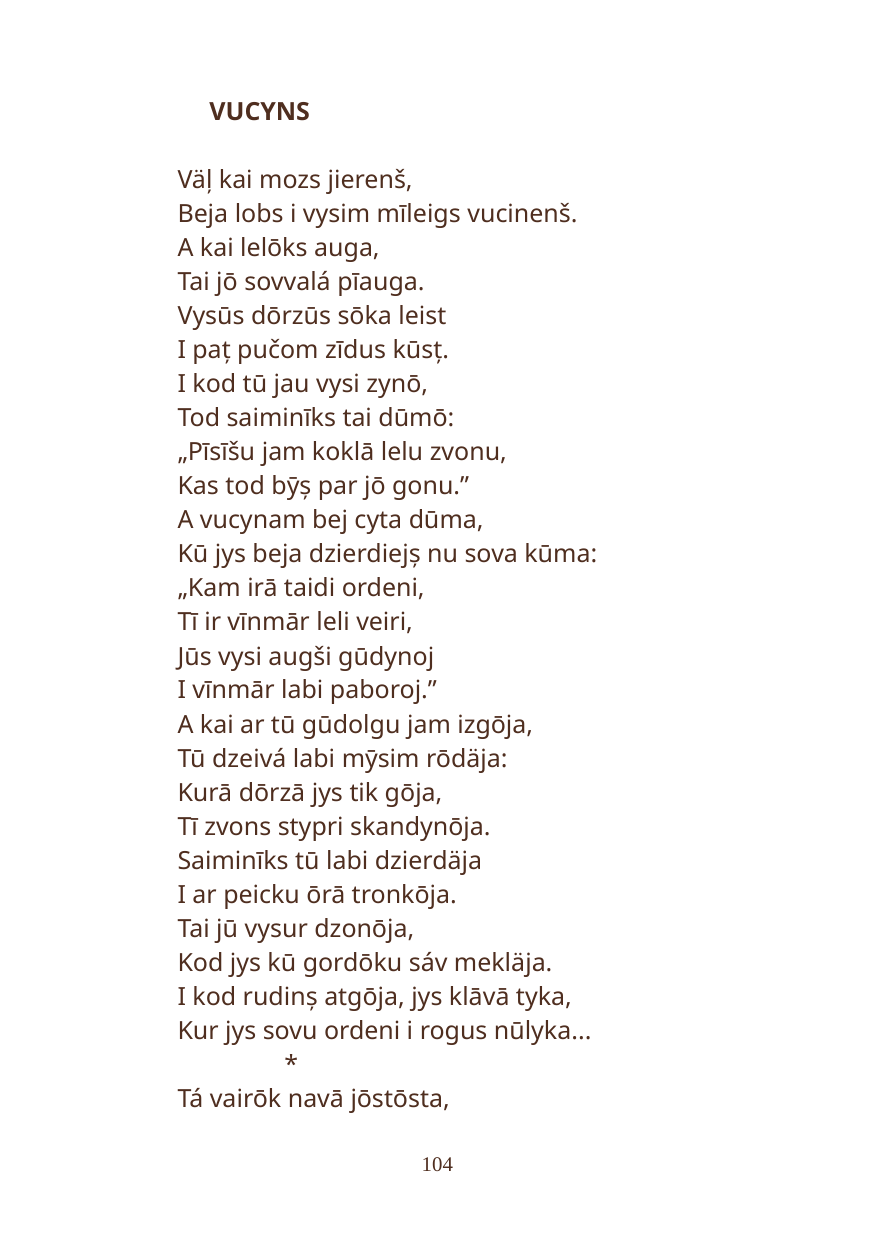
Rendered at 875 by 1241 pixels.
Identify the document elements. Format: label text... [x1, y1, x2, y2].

text Kurā dōrzā jys tik gōja, [177, 774, 815, 808]
text Kas tod bȳș par jō gonu.” [177, 468, 815, 502]
text Tī ir vīnmār leli veiri, [177, 604, 815, 638]
text I kod rudinș atgōja, jys klāvā tyka, [177, 979, 815, 1013]
text Kod jys kū gordōku sáv mekläja. [177, 945, 815, 979]
text Tod saiminīks tai dūmō: [177, 400, 815, 434]
text A kai lelōks auga, [177, 229, 815, 263]
text Tai jū vysur dzonōja, [177, 911, 815, 945]
text „Kam irā taidi ordeni, [177, 570, 815, 604]
text I kod tū jau vysi zynō, [177, 366, 815, 400]
text VUCYNS [177, 93, 815, 127]
text Jūs vysi augši gūdynoj [177, 638, 815, 672]
text Tá vairōk navā jōstōsta, [177, 1081, 815, 1115]
text A kai ar tū gūdolgu jam izgōja, [177, 706, 815, 740]
text Tū dzeivá labi mȳsim rōdäja: [177, 740, 815, 774]
text „Pīsīšu jam koklā lelu zvonu, [177, 434, 815, 468]
text A vucynam bej cyta dūma, [177, 502, 815, 536]
text Tai jō sovvalá pīauga. [177, 263, 815, 297]
text Kur jys sovu ordeni i rogus nūlyka... [177, 1013, 815, 1047]
text Vysūs dōrzūs sōka leist [177, 297, 815, 332]
text Saiminīks tū labi dzierdäja [177, 842, 815, 877]
text Kū jys beja dzierdiejș nu sova kūma: [177, 536, 815, 570]
text Tī zvons stypri skandynōja. [177, 808, 815, 842]
text I vīnmār labi paboroj.” [177, 672, 815, 706]
text I paț pučom zīdus kūsț. [177, 332, 815, 366]
text Väļ kai mozs jierenš, [177, 161, 815, 195]
text Beja lobs i vysim mīleigs vucinenš. [177, 195, 815, 229]
text I ar peicku ōrā tronkōja. [177, 877, 815, 911]
text * [177, 1047, 815, 1081]
